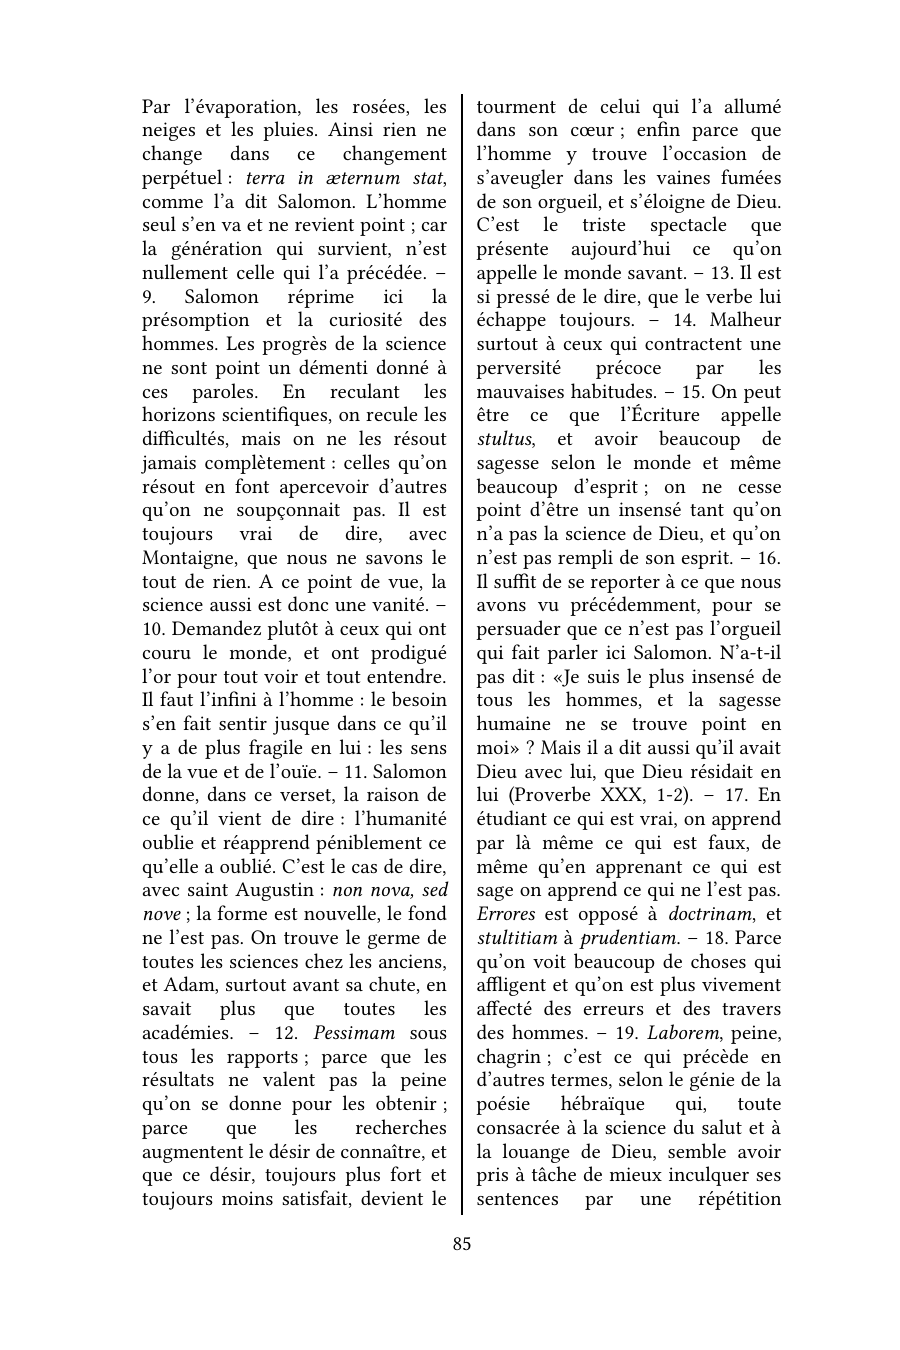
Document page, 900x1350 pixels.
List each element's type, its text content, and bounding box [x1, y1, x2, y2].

text Par l’évaporation, les rosées, les neiges et les pluies. Ainsi rien ne change dans ce changement perpétuel : terra in æternum stat, comme l’a dit Salomon. L’homme seul s’en va et ne revient point ; car la génération qui survient, n’est nullement celle qui l’a précédée. – 9. Salomon réprime ici la présomption et la curiosité des hommes. Les progrès de la science ne sont point un démenti donné à ces paroles. En reculant les horizons scientifiques, on recule les difficultés, mais on ne les résout jamais complètement : celles qu’on résout en font apercevoir d’autres qu’on ne soupçonnait pas. Il est toujours vrai de dire, avec Montaigne, que nous ne savons le tout de rien. A ce point de vue, la science aussi est donc une vanité. – 10. Demandez plutôt à ceux qui ont couru le monde, et ont prodigué l’or pour tout voir et tout entendre. Il faut l’infini à l’homme : le besoin s’en fait sentir jusque dans ce qu’il y a de plus fragile en lui : les sens de la vue et de l’ouïe. – 11. Salomon donne, dans ce verset, la raison de ce qu’il vient de dire : l’humanité oublie et réapprend péniblement ce qu’elle a oublié. C’est le cas de dire, avec saint Augustin : non nova, sed nove ; la forme est nouvelle, le fond ne l’est pas. On trouve le germe de toutes les sciences chez les anciens, et Adam, surtout avant sa chute, en savait plus que toutes les académies. – 12. Pessimam sous tous les rapports ; parce que les résultats ne valent pas la peine qu’on se donne pour les obtenir ; parce que les recherches augmentent le désir de connaître, et que ce désir, toujours plus fort et toujours moins satisfait, devient le [142, 94, 447, 1211]
text tourment de celui qui l’a allumé dans son cœur ; enfin parce que l’homme y trouve l’occasion de s’aveugler dans les vaines fumées de son orgueil, et s’éloigne de Dieu. C’est le triste spectacle que présente aujourd’hui ce qu’on appelle le monde savant. – 13. Il est si pressé de le dire, que le verbe lui échappe toujours. – 14. Malheur surtout à ceux qui contractent une perversité précoce par les mauvaises habitudes. – 15. On peut être ce que l’Écriture appelle stultus, et avoir beaucoup de sagesse selon le monde et même beaucoup d’esprit ; on ne cesse point d’être un insensé tant qu’on n’a pas la science de Dieu, et qu’on n’est pas rempli de son esprit. – 16. Il suffit de se reporter à ce que nous avons vu précédemment, pour se persuader que ce n’est pas l’orgueil qui fait parler ici Salomon. N’a-t-il pas dit : «Je suis le plus insensé de tous les hommes, et la sagesse humaine ne se trouve point en moi» ? Mais il a dit aussi qu’il avait Dieu avec lui, que Dieu résidait en lui (Proverbe XXX, 1-2). – 17. En étudiant ce qui est vrai, on apprend par là même ce qui est faux, de même qu’en apprenant ce qui est sage on apprend ce qui ne l’est pas. Errores est opposé à doctrinam, et stultitiam à prudentiam. – 18. Parce qu’on voit beaucoup de choses qui affligent et qu’on est plus vivement affecté des erreurs et des travers des hommes. – 19. Laborem, peine, chagrin ; c’est ce qui précède en d’autres termes, selon le génie de la poésie hébraïque qui, toute consacrée à la science du salut et à la louange de Dieu, semble avoir pris à tâche de mieux inculquer ses sentences par une répétition [476, 94, 782, 1211]
